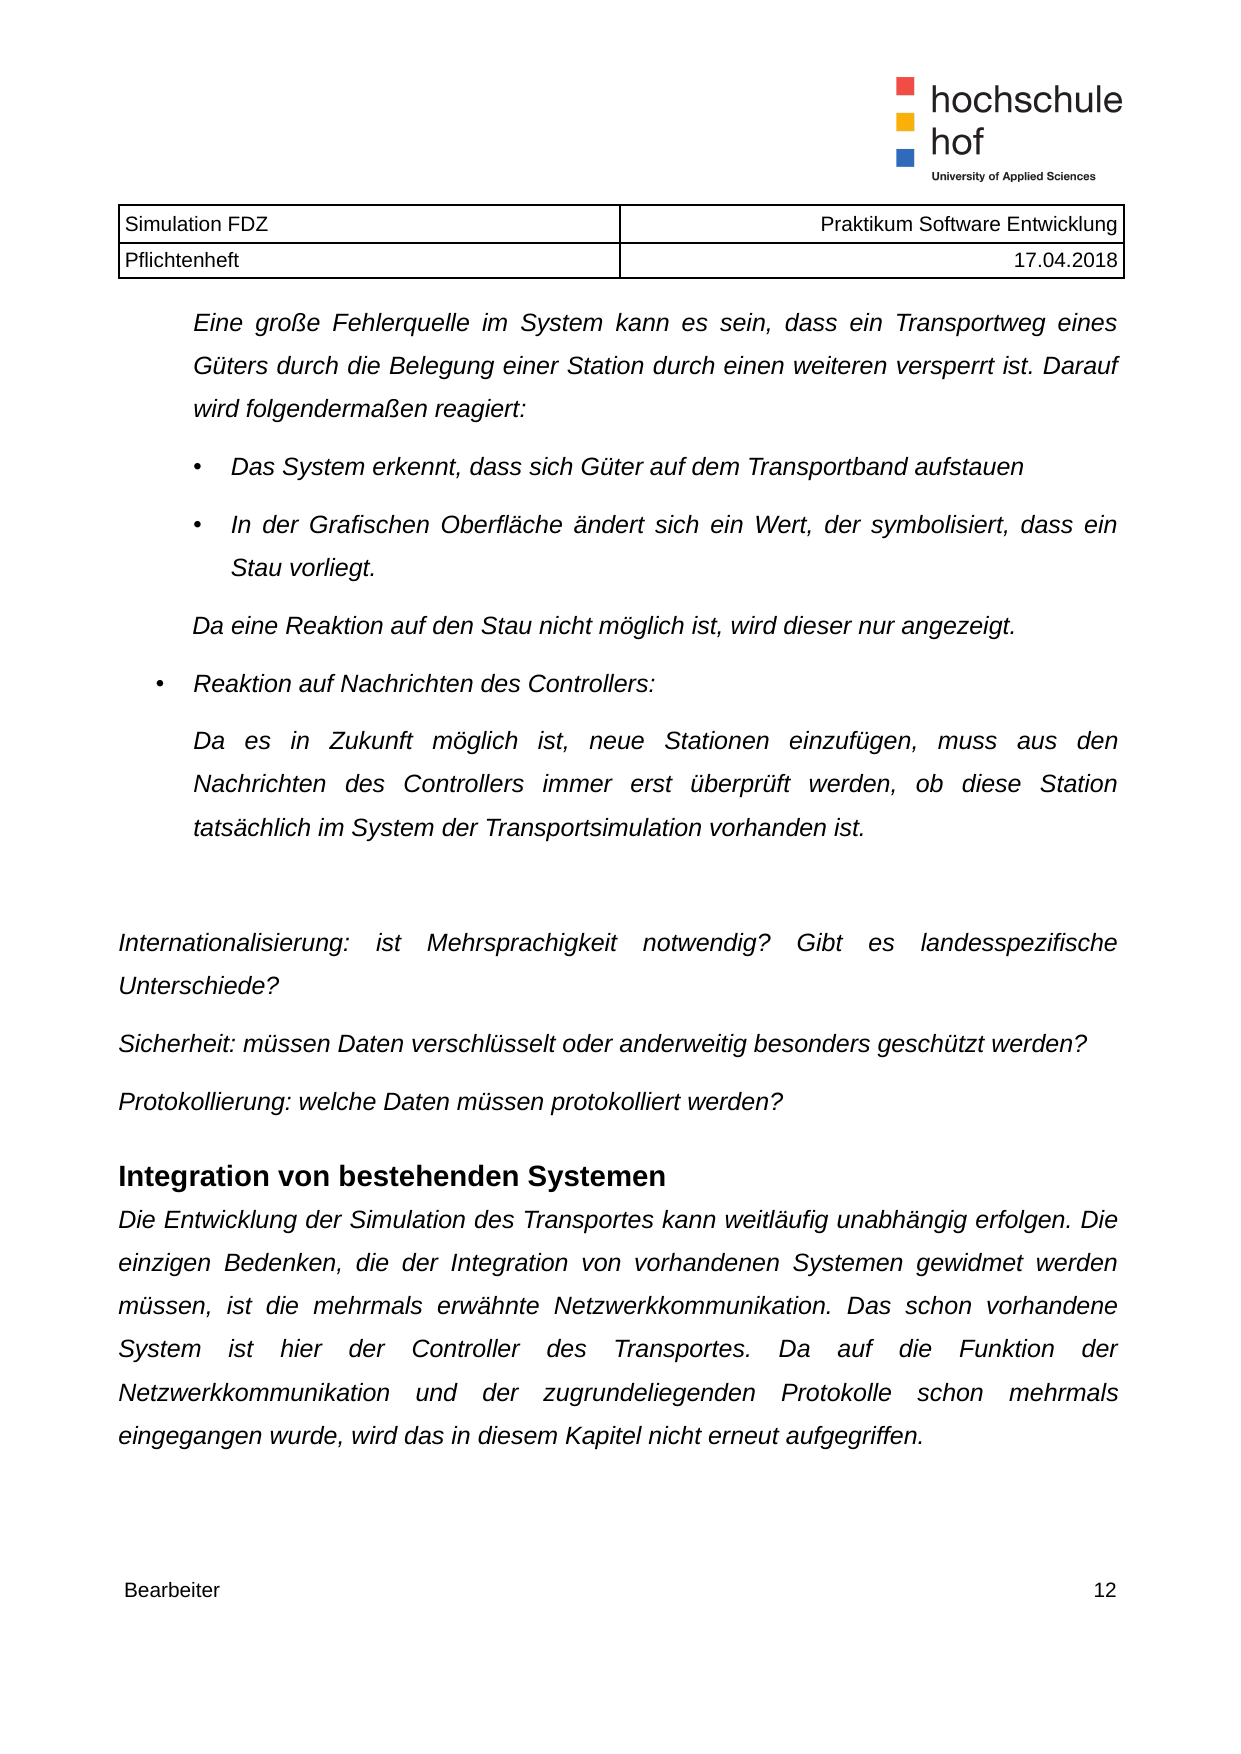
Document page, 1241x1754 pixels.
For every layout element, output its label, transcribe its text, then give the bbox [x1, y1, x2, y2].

list In der Grafischen Oberfläche ändert sich ein Wert, der symbolisiert, dass ein Stau vorliegt. [193, 510, 1122, 582]
list Da es in Zukunft möglich ist, neue Stationen einzufügen, muss aus den Nachrichten des Controllers immer erst überprüft werden, ob diese Station tatsächlich im System der Transportsimulation vorhanden ist. [156, 726, 1122, 841]
list Das System erkennt, dass sich Güter auf dem Transportband aufstauen [193, 452, 1122, 481]
text Die Entwicklung der Simulation des Transportes kann weitläufig unabhängig erfolgen. Die einzigen Bedenken, die der Integration von vorhandenen Systemen gewidmet werden müssen, ist die mehrmals erwähnte Netzwerkkommunikation. Das schon vorhandene System ist hier der Controller des Transportes. Da auf die Funktion der Netzwerkkommunikation und der zugrundeliegenden Protokolle schon mehrmals eingegangen wurde, wird das in diesem Kapitel nicht erneut aufgegriffen. [118, 1205, 1122, 1449]
text Sicherheit: müssen Daten verschlüsselt oder anderweitig besonders geschützt werden? [118, 1029, 1122, 1058]
text Internationalisierung: ist Mehrsprachigkeit notwendig? Gibt es landesspezifische Unterschiede? [118, 928, 1122, 1000]
list Eine große Fehlerquelle im System kann es sein, dass ein Transportweg eines Güters durch die Belegung einer Station durch einen weiteren versperrt ist. Darauf wird folgendermaßen reagiert: [156, 308, 1122, 423]
list Reaktion auf Nachrichten des Controllers: [156, 668, 1122, 697]
subtitle Integration von bestehenden Systemen [118, 1159, 1122, 1193]
text Protokollierung: welche Daten müssen protokolliert werden? [118, 1087, 1122, 1115]
picture [896, 77, 1122, 182]
text Da eine Reaktion auf den Stau nicht möglich ist, wird dieser nur angezeigt. [118, 611, 1122, 639]
